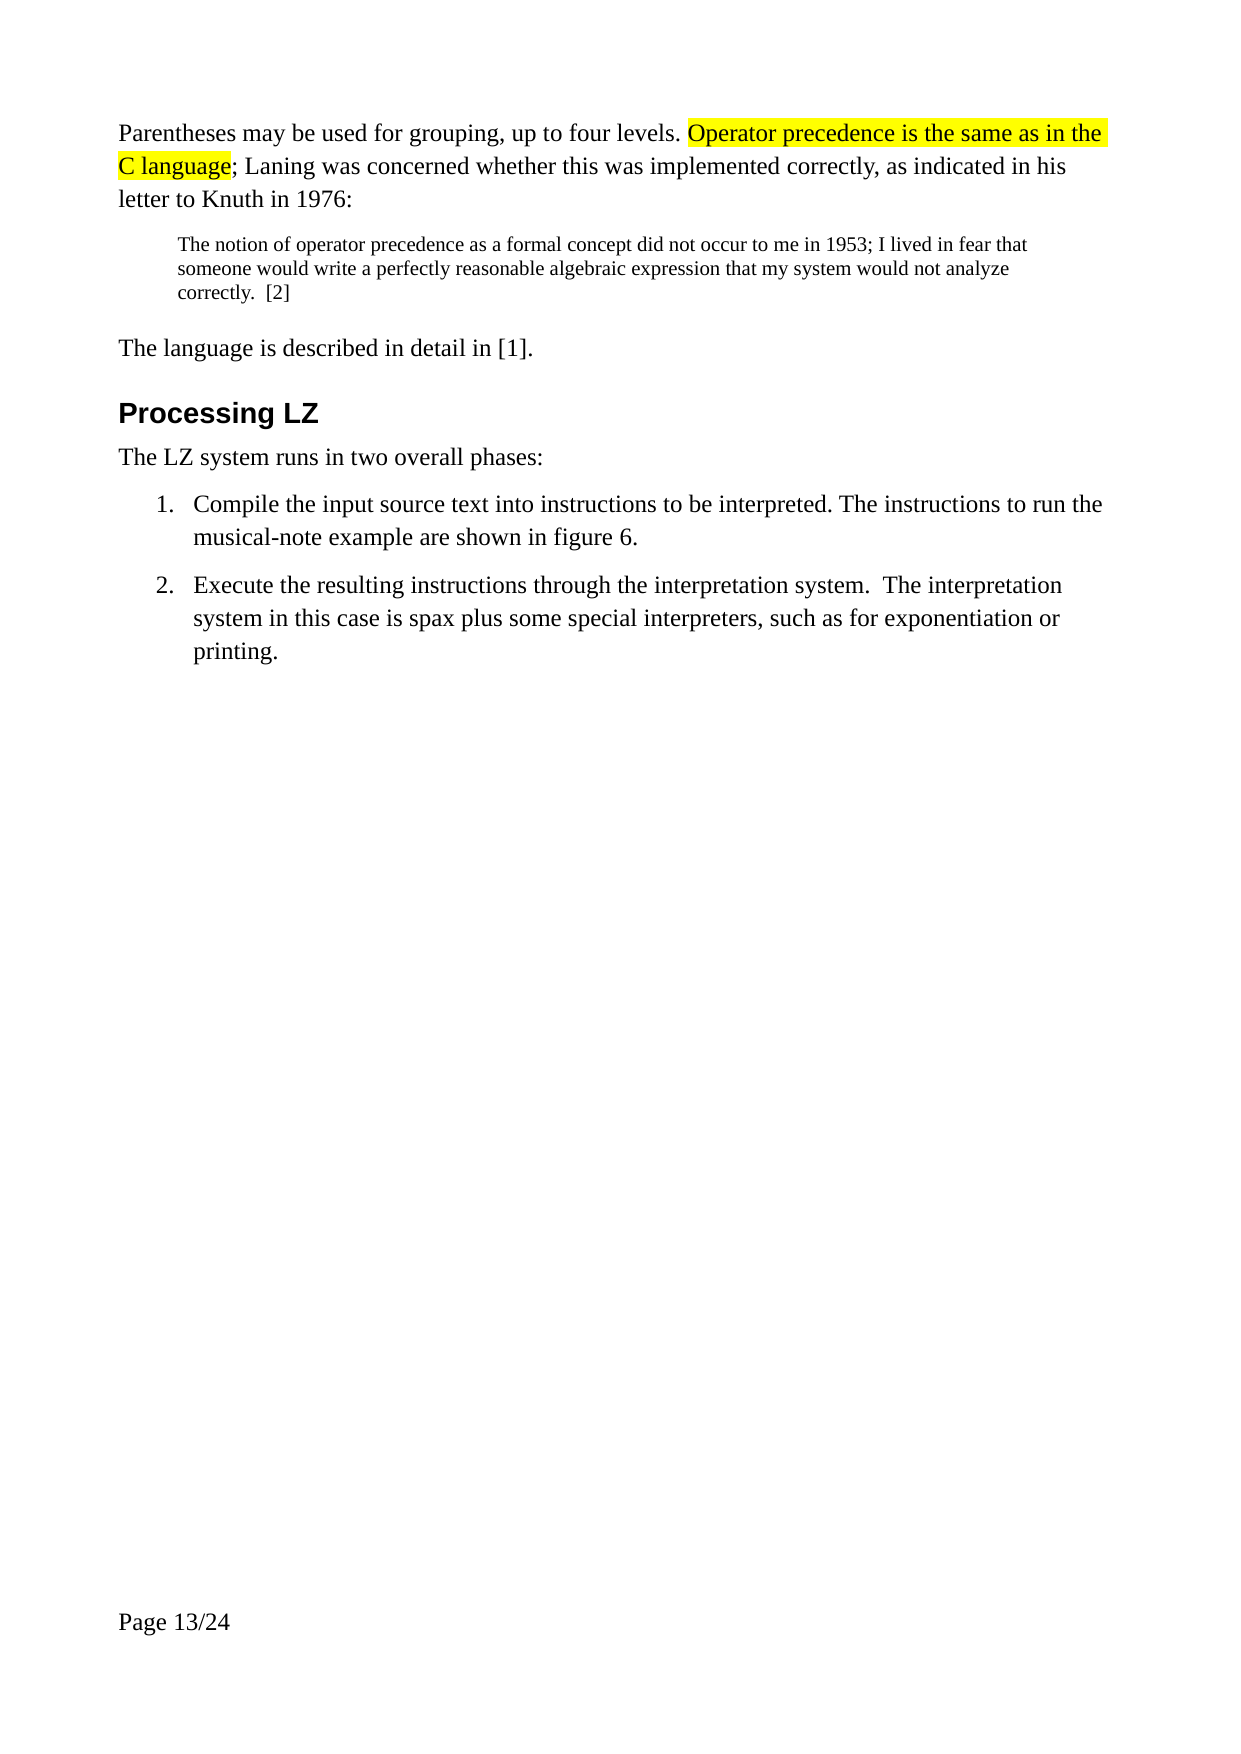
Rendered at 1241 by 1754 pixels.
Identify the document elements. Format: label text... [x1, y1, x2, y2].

text The language is described in detail in [1]. [118, 333, 1122, 362]
text Parentheses may be used for grouping, up to four levels. Operator precedence is the same as in the C language; Laning was concerned whether this was implemented correctly, as indicated in his letter to Knuth in 1976: [118, 118, 1122, 213]
list Execute the resulting instructions through the interpretation system. The interpretation system in this case is spax plus some special interpreters, such as for exponentiation or printing. [156, 570, 1122, 665]
text The notion of operator precedence as a formal concept did not occur to me in 1953; I lived in fear that someone would write a perfectly reasonable algebraic expression that my system would not analyze correctly. [2] [177, 232, 1063, 304]
list Compile the input source text into instructions to be interpreted. The instructions to run the musical-note example are shown in figure 6. [156, 489, 1122, 551]
text The LZ system runs in two overall phases: [118, 442, 1122, 470]
subtitle Processing LZ [118, 396, 1122, 429]
